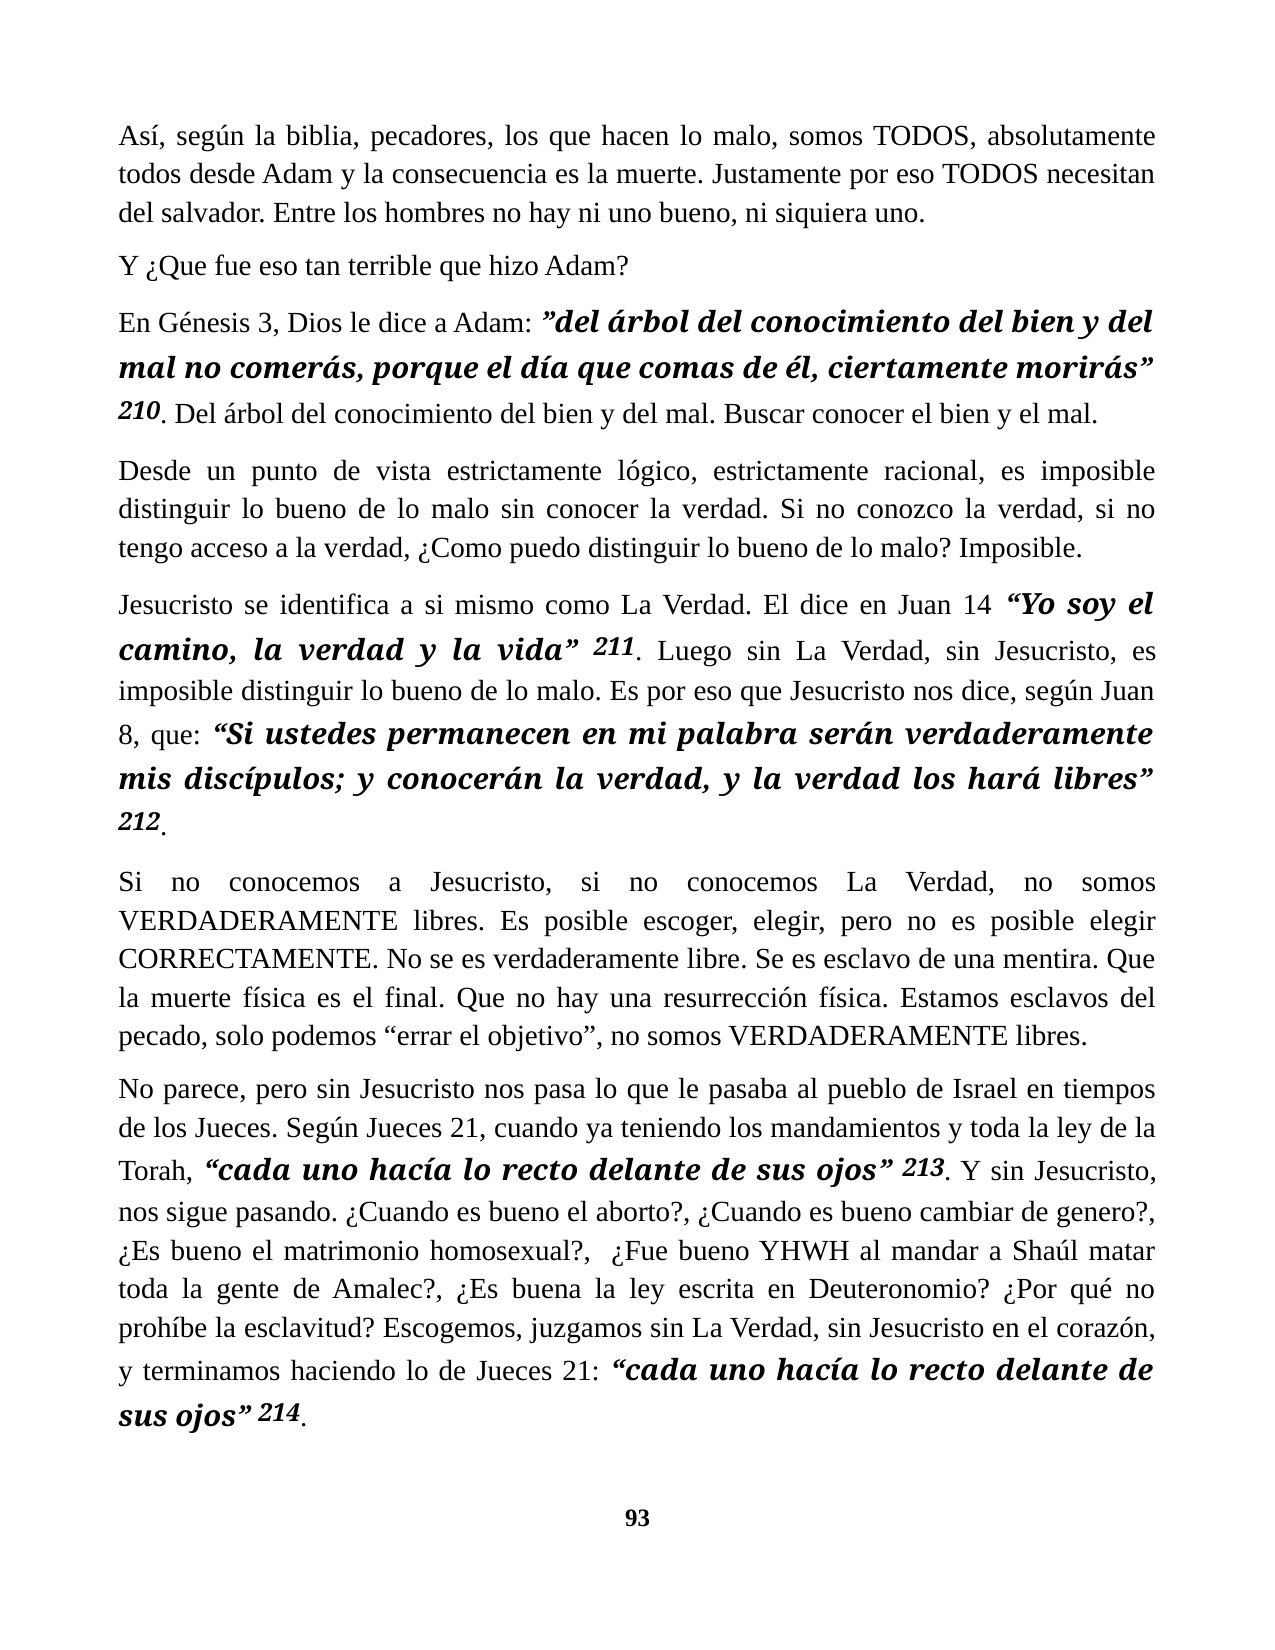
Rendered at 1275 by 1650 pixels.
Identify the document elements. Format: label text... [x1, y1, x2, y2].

text Desde un punto de vista estrictamente lógico, estrictamente racional, es imposible distinguir lo bueno de lo malo sin conocer la verdad. Si no conozco la verdad, si no tengo acceso a la verdad, ¿Como puedo distinguir lo bueno de lo malo? Imposible. [118, 453, 1157, 563]
text En Génesis 3, Dios le dice a Adam: ”del árbol del conocimiento del bien y del mal no comerás, porque el día que comas de él, ciertamente morirás” . Del árbol del conocimiento del bien y del mal. Buscar conocer el bien y el mal. [118, 301, 1157, 432]
text No parece, pero sin Jesucristo nos pasa lo que le pasaba al pueblo de Israel en tiempos de los Jueces. Según Jueces 21, cuando ya teniendo los mandamientos y toda la ley de la Torah, “cada uno hacía lo recto delante de sus ojos” . Y sin Jesucristo, nos sigue pasando. ¿Cuando es bueno el aborto?, ¿Cuando es bueno cambiar de genero?, ¿Es bueno el matrimonio homosexual?, ¿Fue bueno YHWH al mandar a Shaúl matar toda la gente de Amalec?, ¿Es buena la ley escrita en Deuteronomio? ¿Por qué no prohíbe la esclavitud? Escogemos, juzgamos sin La Verdad, sin Jesucristo en el corazón, y terminamos haciendo lo de Jueces 21: “cada uno hacía lo recto delante de sus ojos” . [118, 1072, 1157, 1435]
text Jesucristo se identifica a si mismo como La Verdad. El dice en Juan 14 “Yo soy el camino, la verdad y la vida” . Luego sin La Verdad, sin Jesucristo, es imposible distinguir lo bueno de lo malo. Es por eso que Jesucristo nos dice, según Juan 8, que: “Si ustedes permanecen en mi palabra serán verdaderamente mis discípulos; y conocerán la verdad, y la verdad los hará libres” . [118, 583, 1157, 844]
text Si no conocemos a Jesucristo, si no conocemos La Verdad, no somos VERDADERAMENTE libres. Es posible escoger, elegir, pero no es posible elegir CORRECTAMENTE. No se es verdaderamente libre. Se es esclavo de una mentira. Que la muerte física es el final. Que no hay una resurrección física. Estamos esclavos del pecado, solo podemos “errar el objetivo”, no somos VERDADERAMENTE libres. [118, 864, 1157, 1052]
text Así, según la biblia, pecadores, los que hacen lo malo, somos TODOS, absolutamente todos desde Adam y la consecuencia es la muerte. Justamente por eso TODOS necesitan del salvador. Entre los hombres no hay ni uno bueno, ni siquiera uno. [118, 118, 1157, 229]
text Y ¿Que fue eso tan terrible que hizo Adam? [118, 248, 1157, 282]
